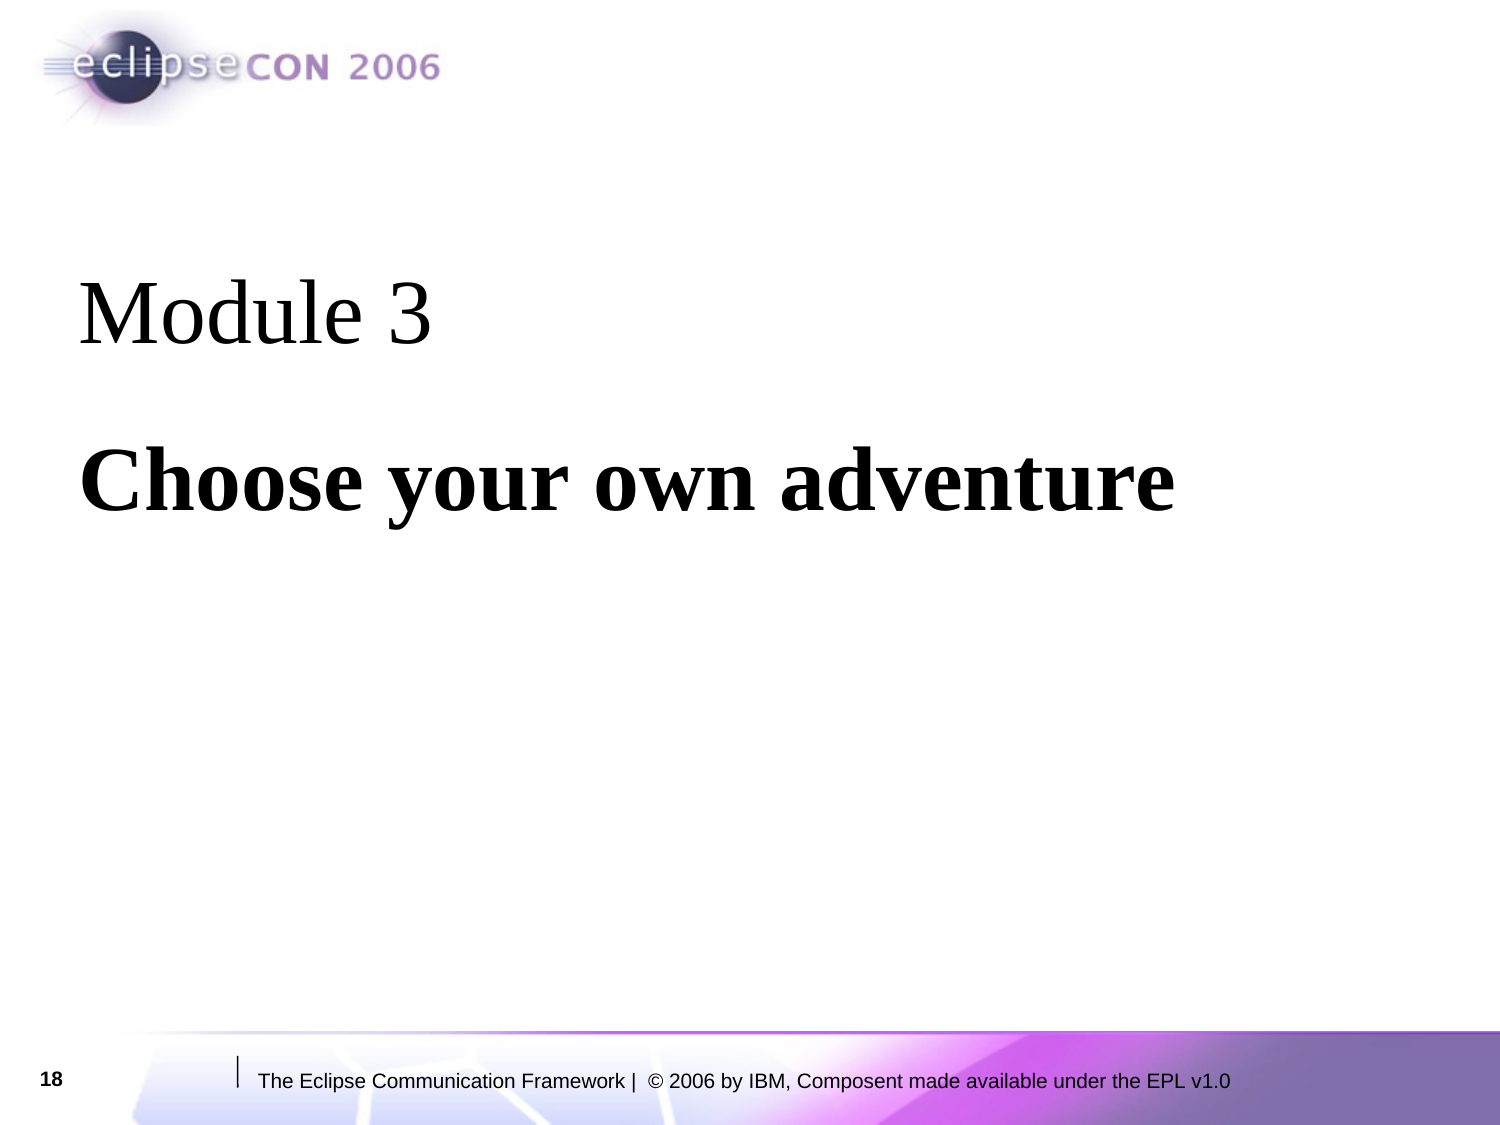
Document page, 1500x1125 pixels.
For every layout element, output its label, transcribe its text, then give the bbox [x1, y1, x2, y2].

title Module 3 Choose your own adventure [64, 263, 1369, 558]
picture [0, 1031, 1500, 1125]
picture [31, 10, 1040, 126]
